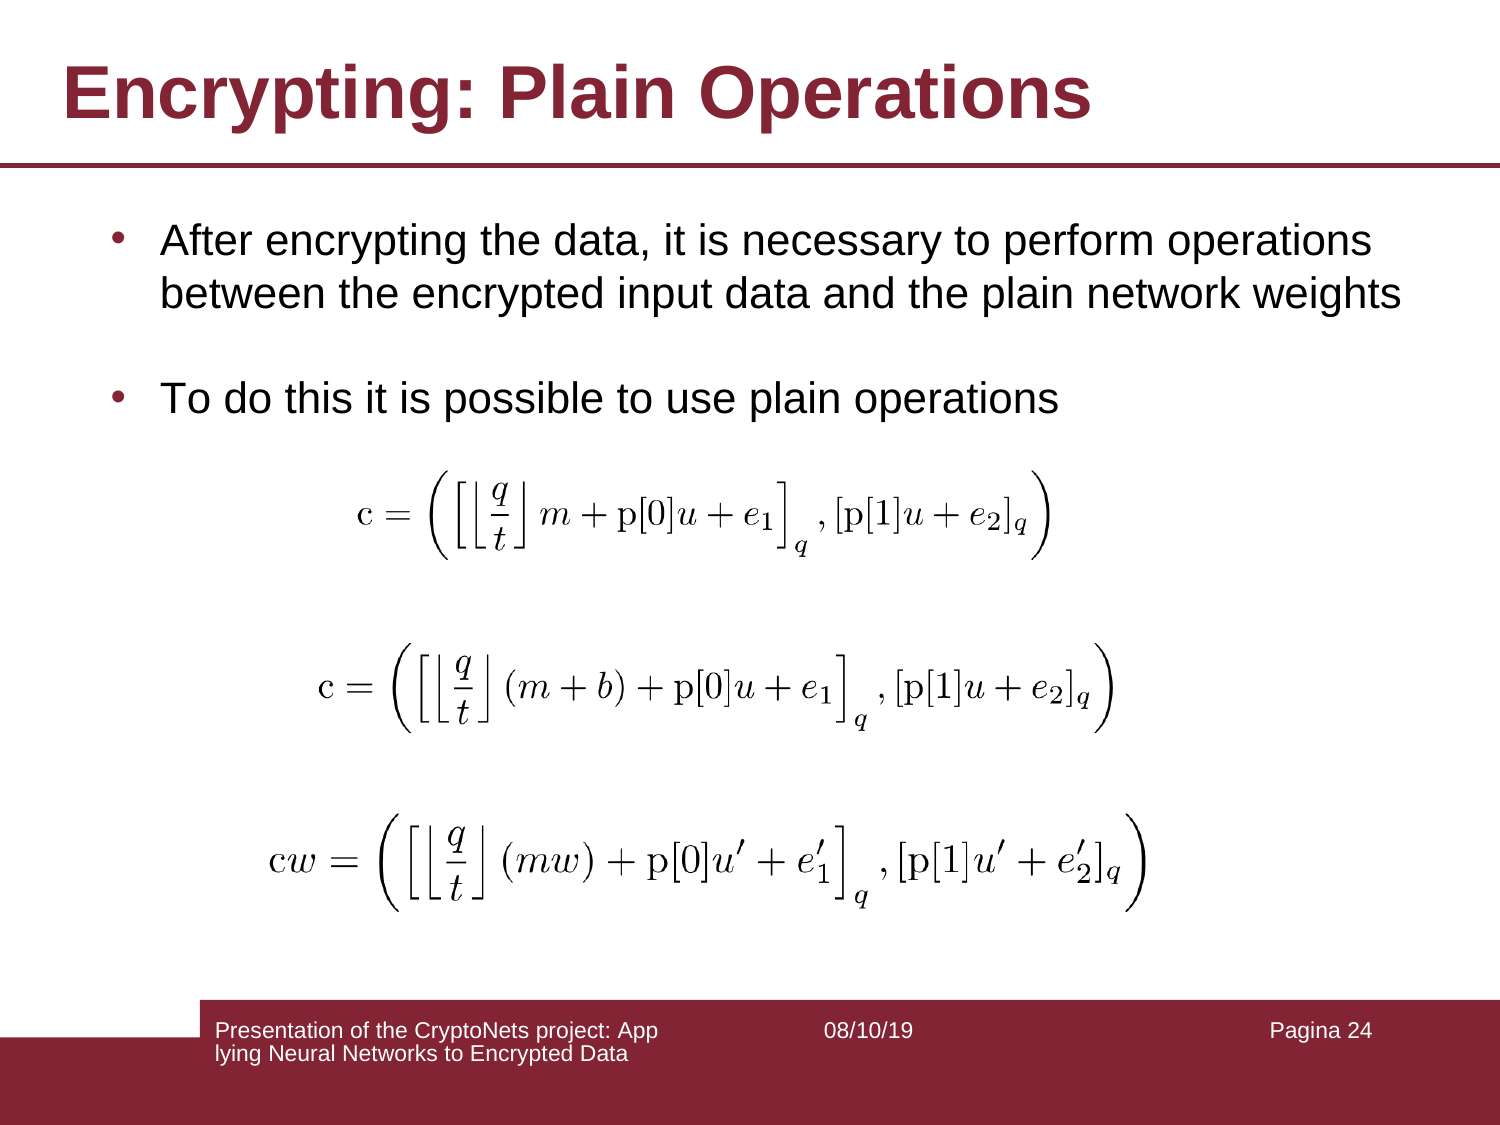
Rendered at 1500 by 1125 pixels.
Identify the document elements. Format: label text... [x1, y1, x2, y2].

picture [299, 626, 1139, 751]
title Encrypting: Plain Operations [47, 35, 1382, 163]
list After encrypting the data, it is necessary to perform operations between the encrypted input data and the plain network weights To do this it is possible to use plain operations [95, 203, 1431, 478]
picture [333, 443, 1079, 593]
picture [252, 797, 1173, 925]
